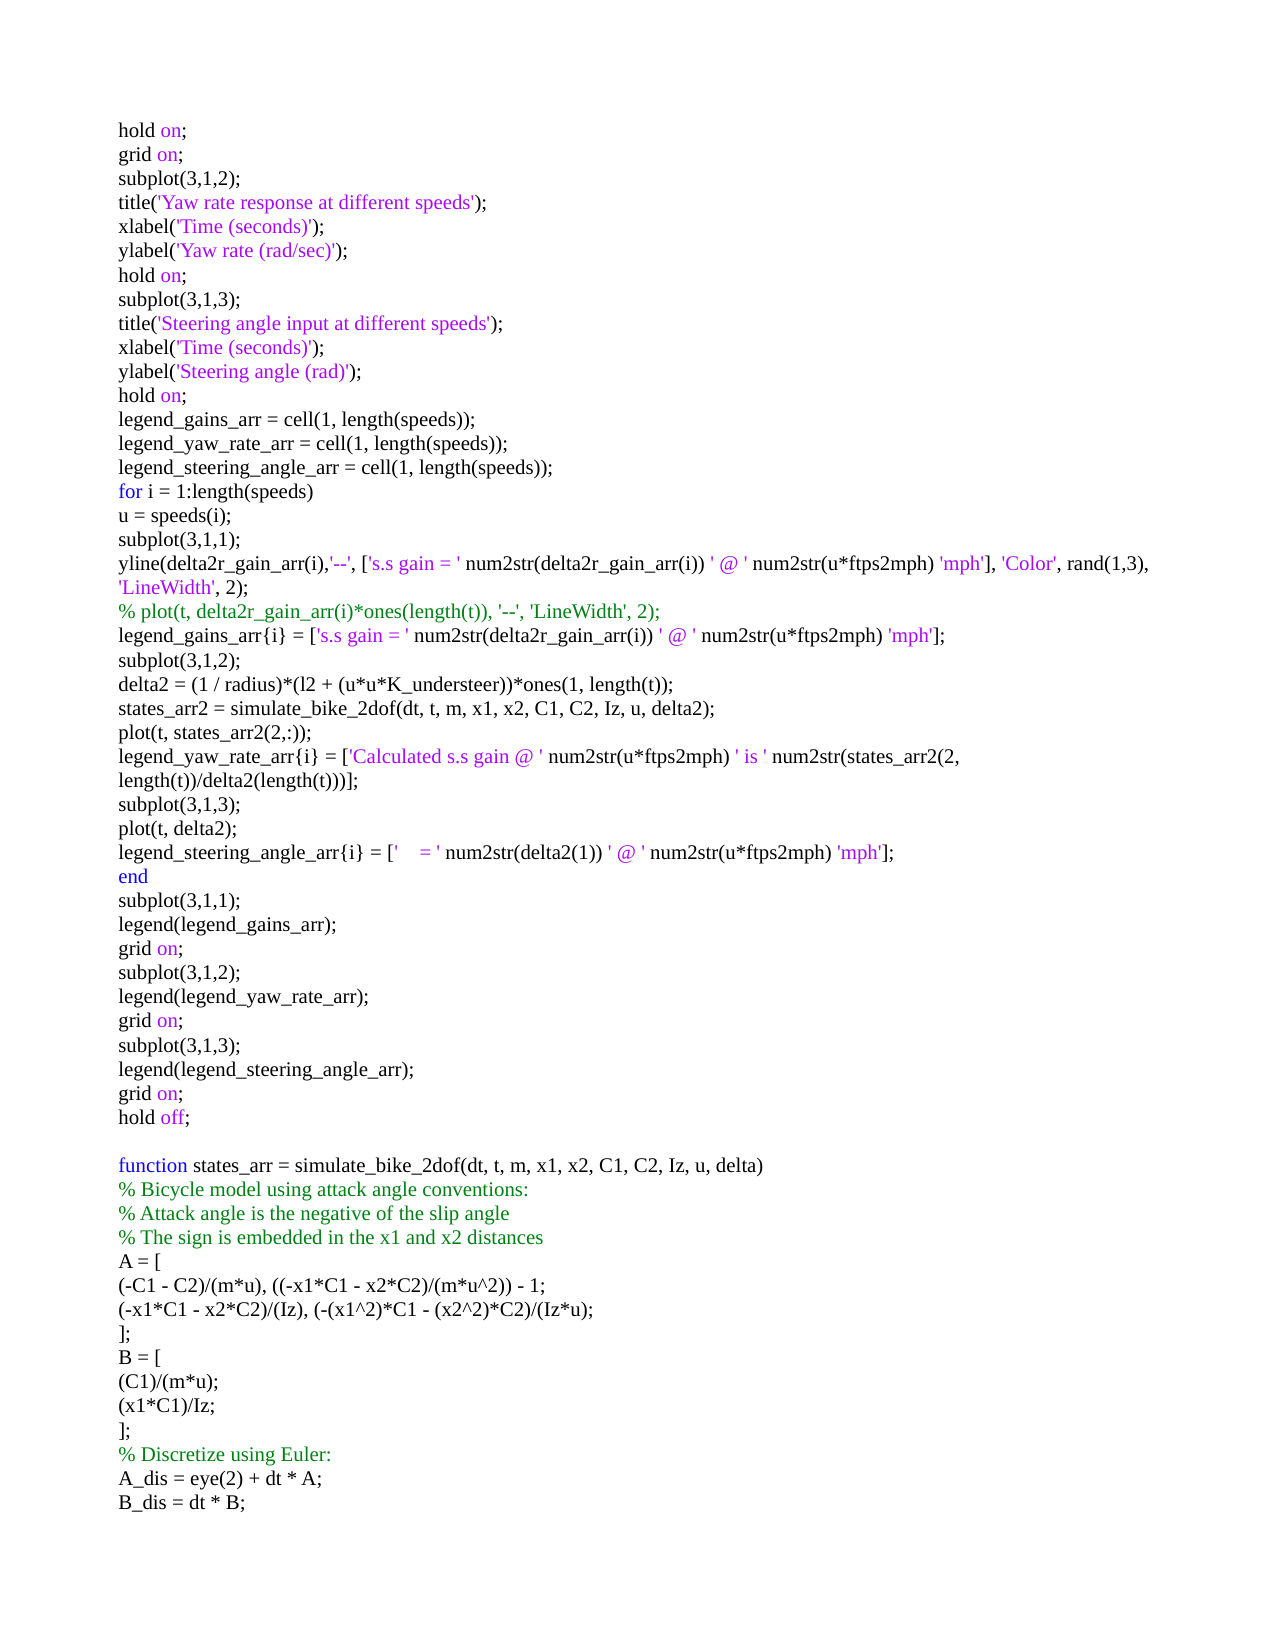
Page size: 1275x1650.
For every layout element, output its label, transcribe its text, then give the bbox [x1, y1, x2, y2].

text ]; [118, 1321, 1157, 1345]
text (C1)/(m*u); [118, 1369, 1157, 1393]
text % Bicycle model using attack angle conventions: [118, 1177, 1157, 1201]
text A_dis = eye(2) + dt * A; [118, 1466, 1157, 1490]
text xlabel('Time (seconds)'); [118, 335, 1157, 359]
text legend_gains_arr{i} = ['s.s gain = ' num2str(delta2r_gain_arr(i)) ' @ ' num2str(u*ftps2mph) 'mph']; [118, 623, 1157, 647]
text legend_gains_arr = cell(1, length(speeds)); [118, 407, 1157, 431]
text grid on; [118, 1081, 1157, 1105]
text (-C1 - C2)/(m*u), ((-x1*C1 - x2*C2)/(m*u^2)) - 1; [118, 1273, 1157, 1297]
text subplot(3,1,1); [118, 888, 1157, 912]
text subplot(3,1,3); [118, 1032, 1157, 1057]
text plot(t, states_arr2(2,:)); [118, 720, 1157, 744]
text hold on; [118, 118, 1157, 142]
text subplot(3,1,3); [118, 792, 1157, 816]
text legend_yaw_rate_arr{i} = ['Calculated s.s gain @ ' num2str(u*ftps2mph) ' is ' num2str(states_arr2(2, length(t))/delta2(length(t)))]; [118, 744, 1157, 792]
text title('Yaw rate response at different speeds'); [118, 190, 1157, 214]
text ylabel('Yaw rate (rad/sec)'); [118, 238, 1157, 262]
text legend(legend_gains_arr); [118, 912, 1157, 936]
text end [118, 864, 1157, 888]
text legend(legend_yaw_rate_arr); [118, 984, 1157, 1008]
text % The sign is embedded in the x1 and x2 distances [118, 1225, 1157, 1249]
text delta2 = (1 / radius)*(l2 + (u*u*K_understeer))*ones(1, length(t)); [118, 672, 1157, 696]
text ylabel('Steering angle (rad)'); [118, 359, 1157, 383]
text title('Steering angle input at different speeds'); [118, 311, 1157, 335]
text B = [ [118, 1345, 1157, 1369]
text B_dis = dt * B; [118, 1490, 1157, 1514]
text for i = 1:length(speeds) [118, 479, 1157, 503]
text grid on; [118, 1008, 1157, 1032]
text legend(legend_steering_angle_arr); [118, 1057, 1157, 1081]
text plot(t, delta2); [118, 816, 1157, 840]
text states_arr2 = simulate_bike_2dof(dt, t, m, x1, x2, C1, C2, Iz, u, delta2); [118, 696, 1157, 720]
text ]; [118, 1417, 1157, 1442]
text % Discretize using Euler: [118, 1442, 1157, 1466]
text subplot(3,1,2); [118, 647, 1157, 672]
text legend_yaw_rate_arr = cell(1, length(speeds)); [118, 431, 1157, 455]
text grid on; [118, 142, 1157, 166]
text A = [ [118, 1249, 1157, 1273]
text (-x1*C1 - x2*C2)/(Iz), (-(x1^2)*C1 - (x2^2)*C2)/(Iz*u); [118, 1297, 1157, 1321]
text yline(delta2r_gain_arr(i),'--', ['s.s gain = ' num2str(delta2r_gain_arr(i)) ' @ ' num2str(u*ftps2mph) 'mph'], 'Color', rand(1,3), 'LineWidth', 2); [118, 551, 1157, 599]
text subplot(3,1,1); [118, 527, 1157, 551]
text hold on; [118, 262, 1157, 287]
text subplot(3,1,2); [118, 166, 1157, 190]
text legend_steering_angle_arr = cell(1, length(speeds)); [118, 455, 1157, 479]
text hold on; [118, 383, 1157, 407]
text hold off; [118, 1105, 1157, 1129]
text subplot(3,1,2); [118, 960, 1157, 984]
text % Attack angle is the negative of the slip angle [118, 1201, 1157, 1225]
text function states_arr = simulate_bike_2dof(dt, t, m, x1, x2, C1, C2, Iz, u, delta) [118, 1153, 1157, 1177]
text legend_steering_angle_arr{i} = ['𝛿 = ' num2str(delta2(1)) ' @ ' num2str(u*ftps2mph) 'mph']; [118, 840, 1157, 864]
text % plot(t, delta2r_gain_arr(i)*ones(length(t)), '--', 'LineWidth', 2); [118, 599, 1157, 623]
text grid on; [118, 936, 1157, 960]
text u = speeds(i); [118, 503, 1157, 527]
text subplot(3,1,3); [118, 287, 1157, 311]
text (x1*C1)/Iz; [118, 1393, 1157, 1417]
text xlabel('Time (seconds)'); [118, 214, 1157, 238]
